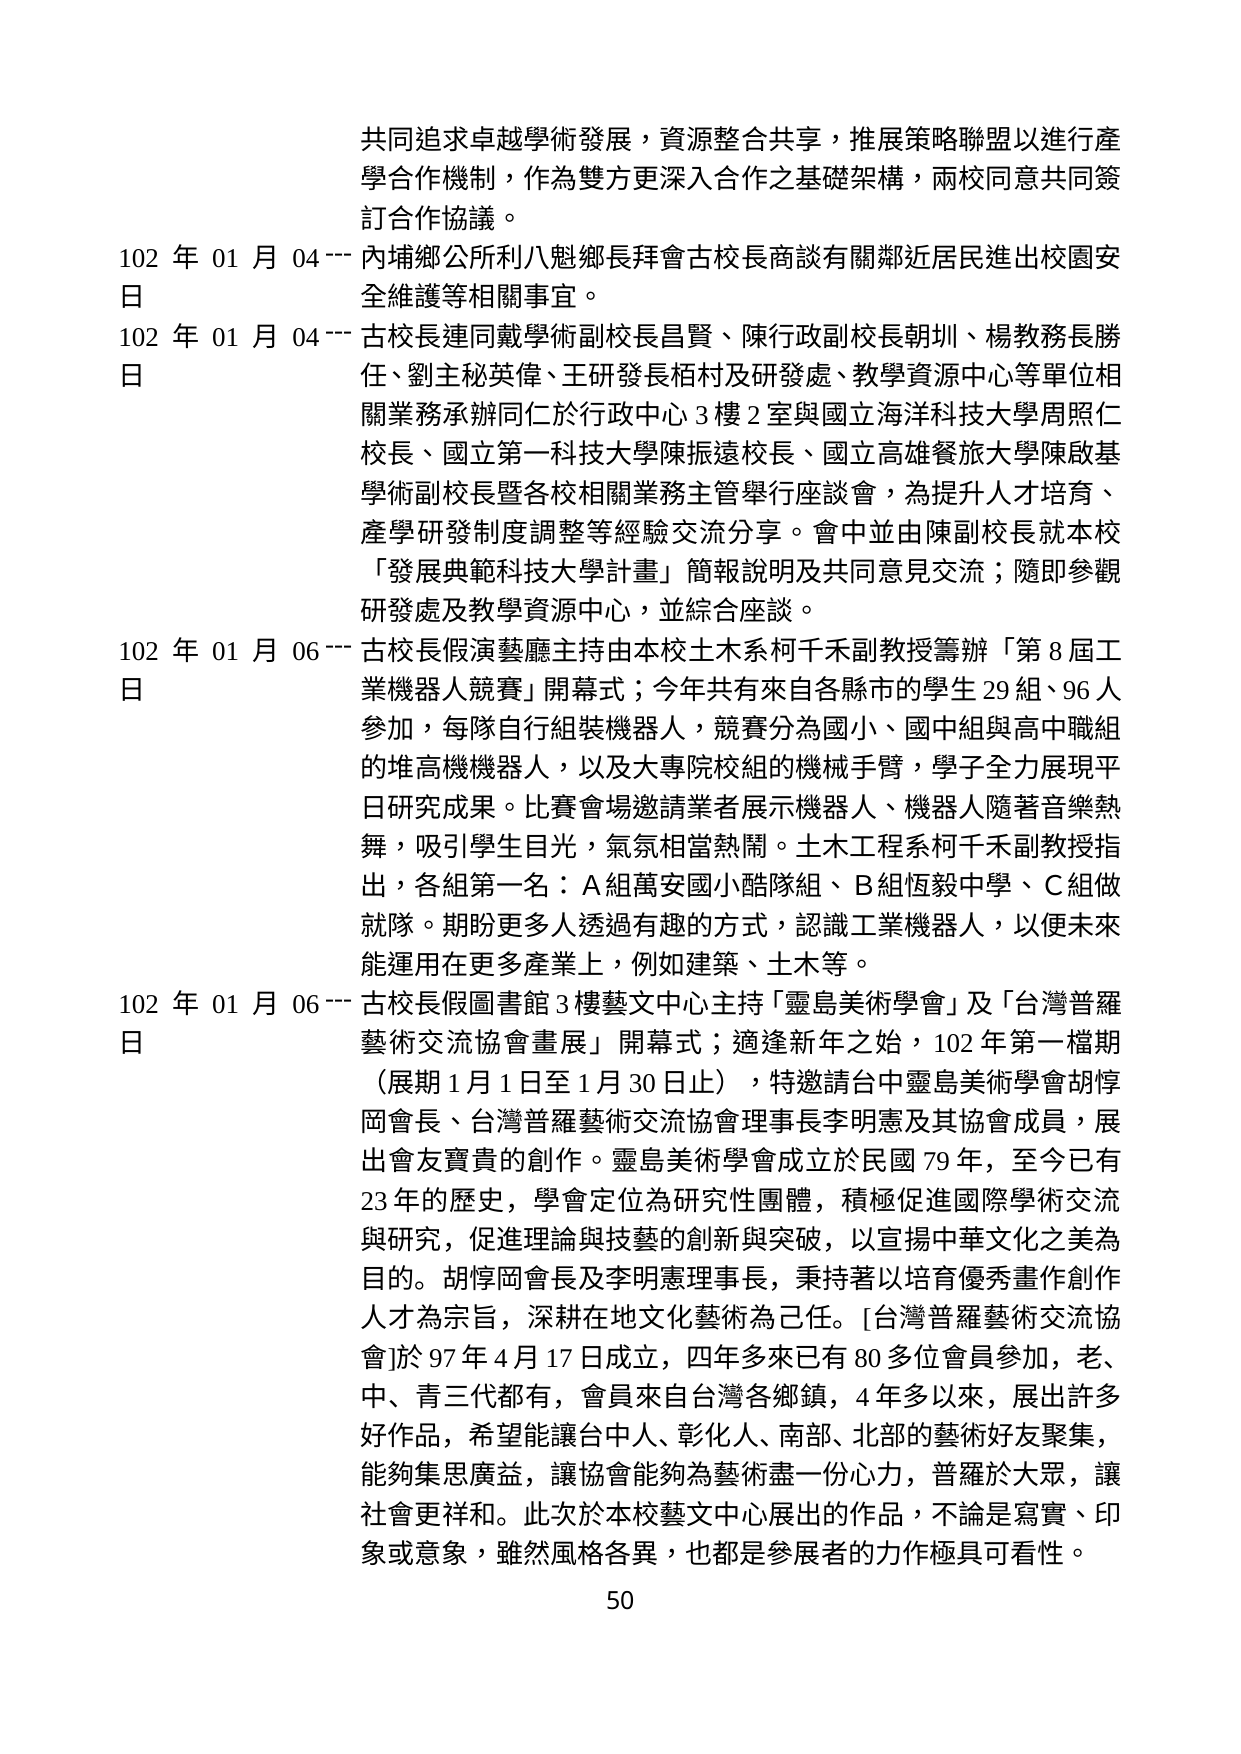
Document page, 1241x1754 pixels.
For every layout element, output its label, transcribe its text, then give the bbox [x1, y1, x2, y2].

table_cell --- [322, 629, 357, 982]
table_cell 102年01月04日 [115, 315, 322, 629]
table_cell --- [322, 118, 357, 236]
table_cell 共同追求卓越學術發展，資源整合共享，推展策略聯盟以進行產學合作機制，作為雙方更深入合作之基礎架構，兩校同意共同簽訂合作協議。 [358, 118, 1125, 236]
table_cell 102年01月06日 [115, 629, 322, 982]
table_cell 古校長假圖書館3樓藝文中心主持「靈島美術學會」及「台灣普羅藝術交流協會畫展」開幕式；適逢新年之始，102年第一檔期（展期1月1日至1月30日止），特邀請台中靈島美術學會胡惇岡會長、台灣普羅藝術交流協會理事長李明憲及其協會成員，展出會友寶貴的創作。靈島美術學會成立於民國79年，至今已有23年的歷史，學會定位為研究性團體，積極促進國際學術交流與研究，促進理論與技藝的創新與突破，以宣揚中華文化之美為目的。胡惇岡會長及李明憲理事長，秉持著以培育優秀畫作創作人才為宗旨，深耕在地文化藝術為己任。[台灣普羅藝術交流協會]於97年4月17日成立，四年多來已有80多位會員參加，老、中、青三代都有，會員來自台灣各鄉鎮，4年多以來，展出許多好作品，希望能讓台中人、彰化人、南部、北部的藝術好友聚集，能夠集思廣益，讓協會能夠為藝術盡一份心力，普羅於大眾，讓社會更祥和。此次於本校藝文中心展出的作品，不論是寫實、印象或意象，雖然風格各異，也都是參展者的力作極具可看性。 [358, 982, 1125, 1571]
table_cell [115, 118, 322, 236]
table_cell --- [322, 315, 357, 629]
table_cell 內埔鄉公所利八魁鄉長拜會古校長商談有關鄰近居民進出校園安全維護等相關事宜。 [358, 236, 1125, 314]
table_cell 102年01月06日 [115, 982, 322, 1571]
table_cell --- [322, 982, 357, 1571]
table_cell 102年01月04日 [115, 236, 322, 314]
table_cell 古校長連同戴學術副校長昌賢、陳行政副校長朝圳、楊教務長勝任、劉主秘英偉、王研發長栢村及研發處、教學資源中心等單位相關業務承辦同仁於行政中心3樓2室與國立海洋科技大學周照仁校長、國立第一科技大學陳振遠校長、國立高雄餐旅大學陳啟基學術副校長暨各校相關業務主管舉行座談會，為提升人才培育、產學研發制度調整等經驗交流分享。會中並由陳副校長就本校「發展典範科技大學計畫」簡報說明及共同意見交流；隨即參觀研發處及教學資源中心，並綜合座談。 [358, 315, 1125, 629]
table_cell --- [322, 236, 357, 314]
table_cell 古校長假演藝廳主持由本校土木系柯千禾副教授籌辦「第8屆工業機器人競賽」開幕式；今年共有來自各縣市的學生29組、96人參加，每隊自行組裝機器人，競賽分為國小、國中組與高中職組的堆高機機器人，以及大專院校組的機械手臂，學子全力展現平日研究成果。比賽會場邀請業者展示機器人、機器人隨著音樂熱舞，吸引學生目光，氣氛相當熱鬧。土木工程系柯千禾副教授指出，各組第一名：Ａ組萬安國小酷隊組、Ｂ組恆毅中學、Ｃ組做就隊。期盼更多人透過有趣的方式，認識工業機器人，以便未來能運用在更多產業上，例如建築、土木等。 [358, 629, 1125, 982]
